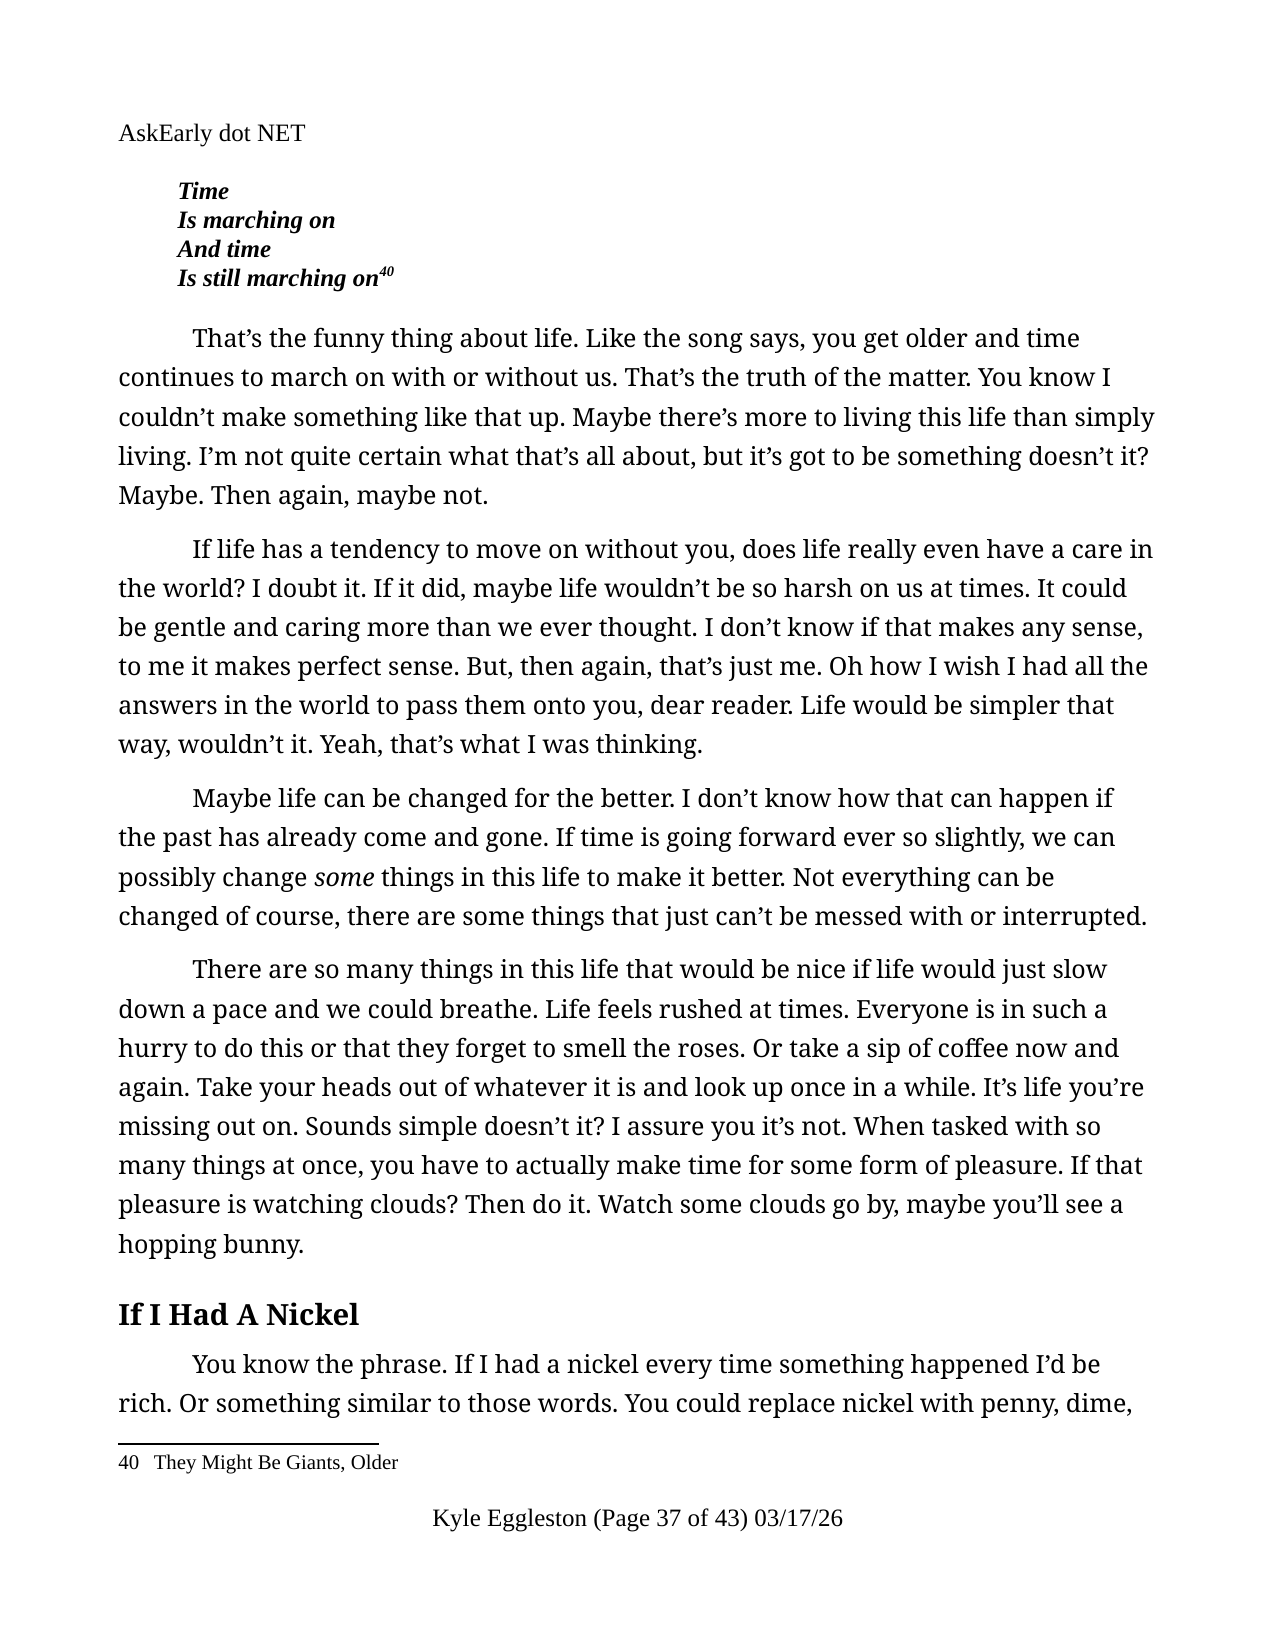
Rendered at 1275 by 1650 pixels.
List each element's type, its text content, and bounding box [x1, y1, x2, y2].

text Maybe life can be changed for the better. I don’t know how that can happen if the past has already come and gone. If time is going forward ever so slightly, we can possibly change some things in this life to make it better. Not everything can be changed of course, there are some things that just can’t be messed with or interrupted. [118, 781, 1157, 932]
text If life has a tendency to move on without you, does life really even have a care in the world? I doubt it. If it did, maybe life wouldn’t be so harsh on us at times. It could be gentle and caring more than we ever thought. I don’t know if that makes any sense, to me it makes perfect sense. But, then again, that’s just me. Oh how I wish I had all the answers in the world to pass them onto you, dear reader. Life would be simpler that way, wouldn’t it. Yeah, that’s what I was thinking. [118, 531, 1157, 761]
text They Might Be Giants, Older [118, 1449, 1157, 1474]
subtitle If I Had A Nickel [118, 1294, 1157, 1334]
text There are so many things in this life that would be nice if life would just slow down a pace and we could breathe. Life feels rushed at times. Everyone is in such a hurry to do this or that they forget to smell the roses. Or take a sip of coffee now and again. Take your heads out of whatever it is and look up once in a while. It’s life you’re missing out on. Sounds simple doesn’t it? I assure you it’s not. When tasked with so many things at once, you have to actually make time for some form of pleasure. If that pleasure is watching clouds? Then do it. Watch some clouds go by, maybe you’ll see a hopping bunny. [118, 952, 1157, 1260]
text Time Is marching on And time Is still marching on [177, 176, 1098, 291]
text That’s the funny thing about life. Like the song says, you get older and time continues to march on with or without us. That’s the truth of the matter. You know I couldn’t make something like that up. Maybe there’s more to living this life than simply living. I’m not quite certain what that’s all about, but it’s got to be something doesn’t it? Maybe. Then again, maybe not. [118, 321, 1157, 512]
text You know the phrase. If I had a nickel every time something happened I’d be rich. Or something similar to those words. You could replace nickel with penny, dime, [118, 1347, 1157, 1420]
